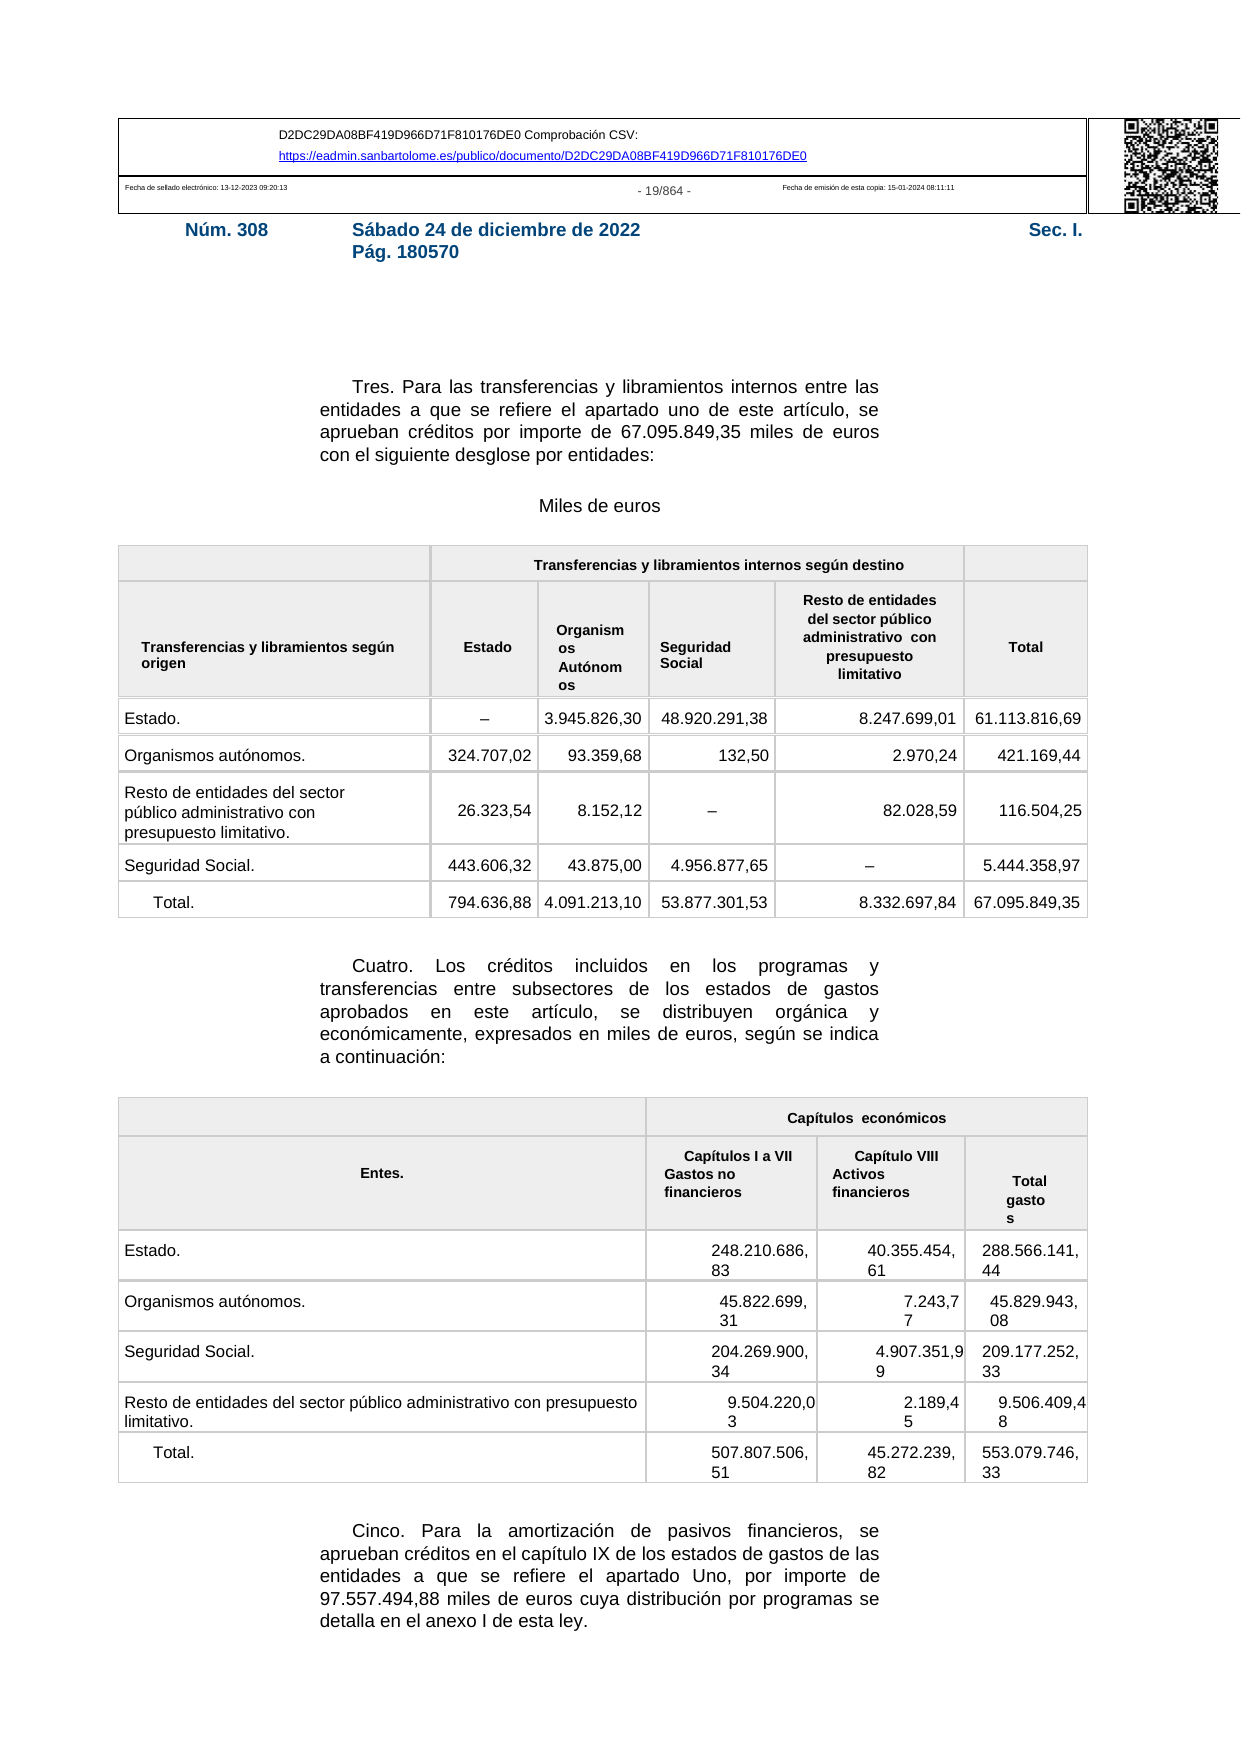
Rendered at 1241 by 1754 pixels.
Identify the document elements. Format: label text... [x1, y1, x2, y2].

table_cell 40.355.454,61 [818, 1231, 964, 1279]
table_cell Organismos autónomos. [119, 736, 429, 770]
table_cell 93.359,68 [539, 736, 648, 770]
table_cell 53.877.301,53 [650, 882, 774, 917]
table_cell – [432, 699, 537, 733]
table_cell 248.210.686,83 [647, 1231, 816, 1279]
table_cell 204.269.900,34 [647, 1332, 816, 1381]
table_header Capítulos económicos [647, 1098, 1087, 1135]
table_cell 4.956.877,65 [650, 845, 774, 880]
table_cell 82.028,59 [776, 773, 963, 843]
table_cell 132,50 [650, 736, 774, 770]
table_cell 553.079.746,33 [966, 1433, 1087, 1482]
table_cell – [650, 773, 774, 843]
table_cell 209.177.252,33 [966, 1332, 1087, 1381]
table_cell 2.970,24 [776, 736, 963, 770]
table_cell Seguridad Social. [119, 845, 429, 880]
table_cell Capítulos I a VII Gastos no financieros [647, 1137, 816, 1229]
table_cell 8.152,12 [539, 773, 648, 843]
table_cell Seguridad Social [650, 582, 774, 696]
table_cell 45.822.699,31 [647, 1282, 816, 1330]
table_cell Total. [119, 1433, 645, 1482]
table_cell D2DC29DA08BF419D966D71F810176DE0 Comprobación CSV: https://eadmin.sanbartolome.es/publico/documento/D2DC29DA08BF419D966D71F810176DE0 [119, 119, 1086, 175]
table_header [1089, 119, 1124, 213]
table_cell 8.247.699,01 [776, 699, 963, 733]
table_cell 288.566.141,44 [966, 1231, 1087, 1279]
text Núm. 308 Sábado 24 de diciembre de 2022 Sec. I. Pág. 180570 [185, 219, 1122, 262]
table_cell Capítulo VIII Activos financieros [818, 1137, 964, 1229]
table_cell Organismos Autónomos [539, 582, 648, 696]
table_cell 3.945.826,30 [539, 699, 648, 733]
table_cell 421.169,44 [965, 736, 1087, 770]
table_cell Entes. [119, 1137, 645, 1229]
table_header [965, 546, 1087, 580]
table_cell 116.504,25 [965, 773, 1087, 843]
table_cell 9.506.409,48 [966, 1383, 1087, 1431]
text Tres. Para las transferencias y libramientos internos entre las entidades a que se refiere el apartado uno de este artículo, se aprueban créditos por importe de 67.095.849,35 miles de euros con el siguiente desglose por entidades: [319, 376, 879, 466]
table_cell 45.272.239,82 [818, 1433, 964, 1482]
table_cell Organismos autónomos. [119, 1282, 645, 1330]
table_cell Resto de entidades del sector público administrativo con presupuesto limitativo [776, 582, 963, 696]
table_cell 9.504.220,03 [647, 1383, 816, 1431]
table_cell Estado. [119, 699, 429, 733]
table_cell 67.095.849,35 [965, 882, 1087, 917]
text Cinco. Para la amortización de pasivos financieros, se aprueban créditos en el capítulo IX de los estados de gastos de las entidades a que se refiere el apartado Uno, por importe de 97.557.494,88 miles de euros cuya distribución por programas se detalla en el anexo I de esta ley. [319, 1520, 880, 1632]
table_header Transferencias y libramientos internos según destino [432, 546, 963, 580]
table_cell Estado. [119, 1231, 645, 1279]
table_header [119, 1098, 645, 1135]
table_cell Seguridad Social. [119, 1332, 645, 1381]
table_cell 61.113.816,69 [965, 699, 1087, 733]
table_cell Total [965, 582, 1087, 696]
text Cuatro. Los créditos incluidos en los programas y transferencias entre subsectores de los estados de gastos aprobados en este artículo, se distribuyen orgánica y económicamente, expresados en miles de euros, según se indica a continuación: [319, 955, 879, 1067]
table_cell 8.332.697,84 [776, 882, 963, 917]
table_cell – [776, 845, 963, 880]
table_cell 5.444.358,97 [965, 845, 1087, 880]
table_cell Total. [119, 882, 429, 917]
table_cell 507.807.506,51 [647, 1433, 816, 1482]
table_cell 794.636,88 [432, 882, 537, 917]
table_cell Fecha de sellado electrónico: 13-12-2023 09:20:13 - 19/864 - Fecha de emisión de esta copia: 15-01-2024 08:11:11 [119, 177, 1086, 213]
table_cell 324.707,02 [432, 736, 537, 770]
table_cell 43.875,00 [539, 845, 648, 880]
table_cell 2.189,45 [818, 1383, 964, 1431]
table_cell Resto de entidades del sector público administrativo con presupuesto limitativo. [119, 1383, 645, 1431]
table_cell 48.920.291,38 [650, 699, 774, 733]
table_cell 443.606,32 [432, 845, 537, 880]
table_cell 4.907.351,99 [818, 1332, 964, 1381]
table_cell Estado [432, 582, 537, 696]
table_cell 4.091.213,10 [539, 882, 648, 917]
table_cell Transferencias y libramientos según origen [119, 582, 429, 696]
table_cell Total gastos [966, 1137, 1087, 1229]
table_cell 7.243,77 [818, 1282, 964, 1330]
table_cell Resto de entidades del sector público administrativo con presupuesto limitativo. [119, 773, 429, 843]
table_cell 26.323,54 [432, 773, 537, 843]
table_header [1219, 119, 1240, 213]
table_cell 45.829.943,08 [966, 1282, 1087, 1330]
text Miles de euros [118, 495, 1081, 517]
table_header [119, 546, 429, 580]
